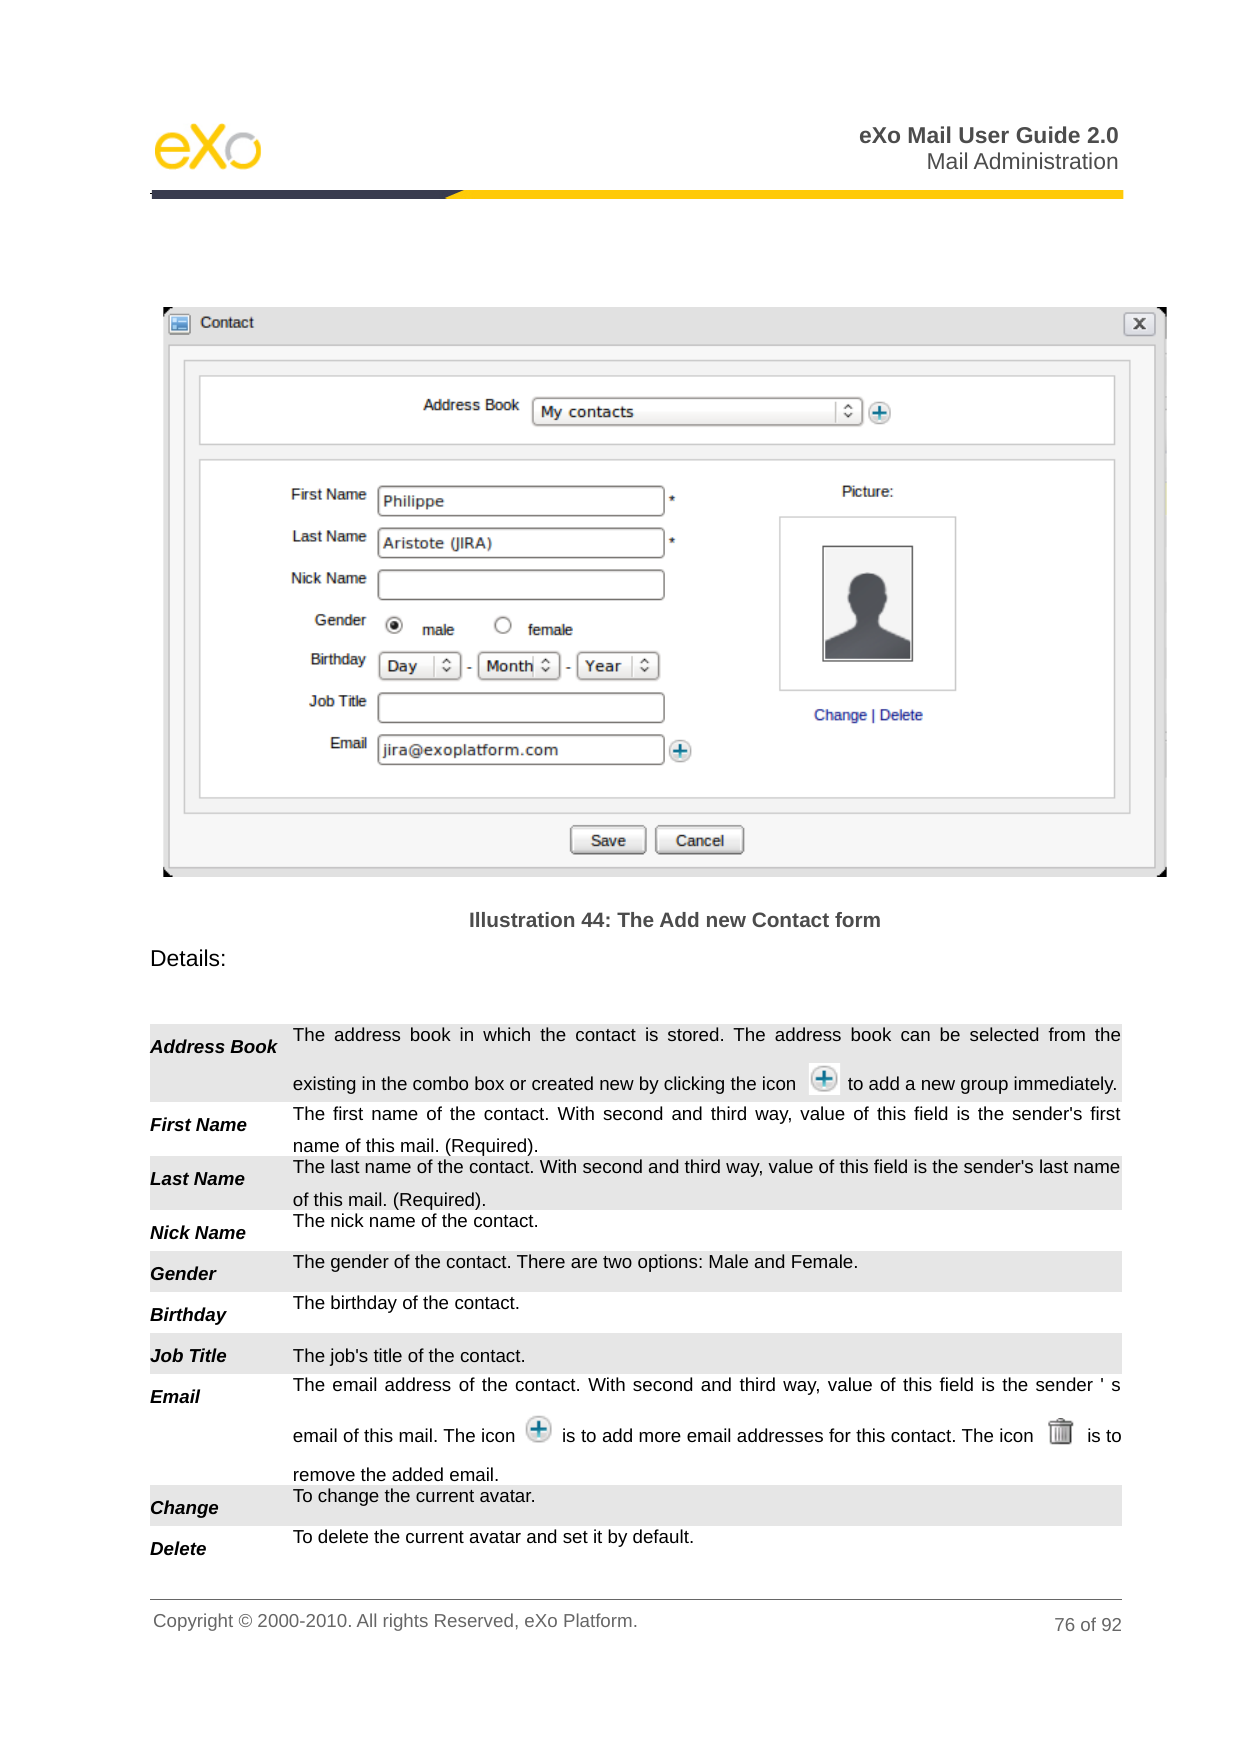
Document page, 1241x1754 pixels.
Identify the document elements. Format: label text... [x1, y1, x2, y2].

table_header Address Book [150, 1024, 293, 1102]
table_cell To delete the current avatar and set it by default. [293, 1526, 1122, 1567]
table_cell The first name of the contact. With second and third way, value of this field is the sender's first name of this mail. (Required). [293, 1102, 1122, 1156]
table_cell Job Title [150, 1333, 293, 1374]
picture [155, 123, 262, 170]
table_cell The last name of the contact. With second and third way, value of this field is the sender's last name of this mail. (Required). [293, 1156, 1122, 1210]
table_cell To change the current avatar. [293, 1485, 1122, 1526]
table_cell Gender [150, 1251, 293, 1292]
picture [1047, 1418, 1074, 1446]
table_cell The gender of the contact. There are two options: Male and Female. [293, 1251, 1122, 1292]
picture [163, 307, 1167, 877]
table_cell First Name [150, 1102, 293, 1156]
table_cell Birthday [150, 1292, 293, 1333]
table_cell Nick Name [150, 1210, 293, 1251]
table_cell The email address of the contact. With second and third way, value of this field is the sender ' s email of this mail. The iconis to add more email addresses for this contact. The icon is to remove the added email. [293, 1374, 1122, 1485]
picture [523, 1413, 555, 1446]
table_cell The job's title of the contact. [293, 1333, 1122, 1374]
table_cell Delete [150, 1526, 293, 1567]
table_header The address book in which the contact is stored. The address book can be selected from the existing in the combo box or created new by clicking the icon to add a new group immediately. [293, 1024, 1122, 1102]
picture [808, 1063, 840, 1095]
text Illustration 44: The Add new Contact form [173, 877, 1177, 932]
text Details: [76, 223, 1177, 971]
table_cell Last Name [150, 1156, 293, 1210]
table_cell Email [150, 1374, 293, 1485]
table_cell The nick name of the contact. [293, 1210, 1122, 1251]
table_cell The birthday of the contact. [293, 1292, 1122, 1333]
table_cell Change [150, 1485, 293, 1526]
picture [151, 190, 1124, 199]
